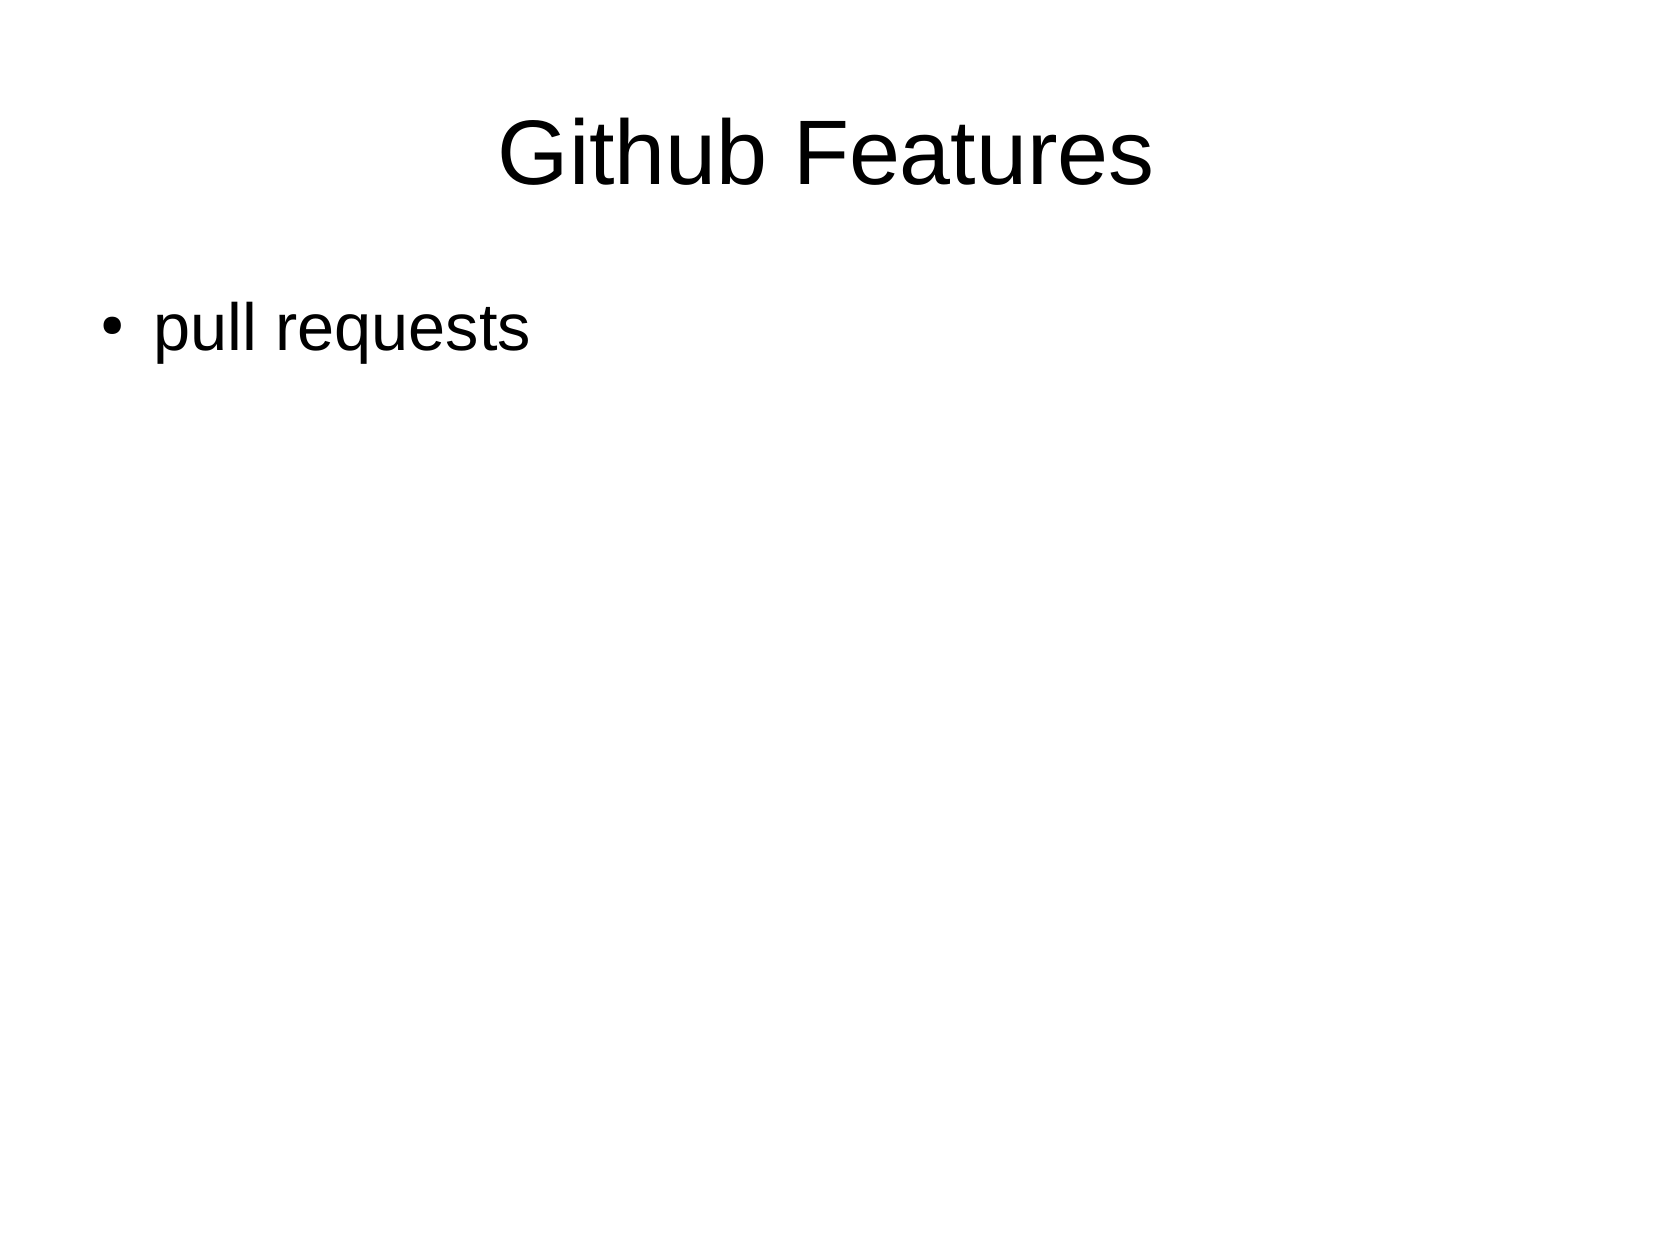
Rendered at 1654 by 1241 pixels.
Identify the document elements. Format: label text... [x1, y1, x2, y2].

list pull requests [82, 290, 1571, 1109]
title Github Features [82, 49, 1571, 257]
